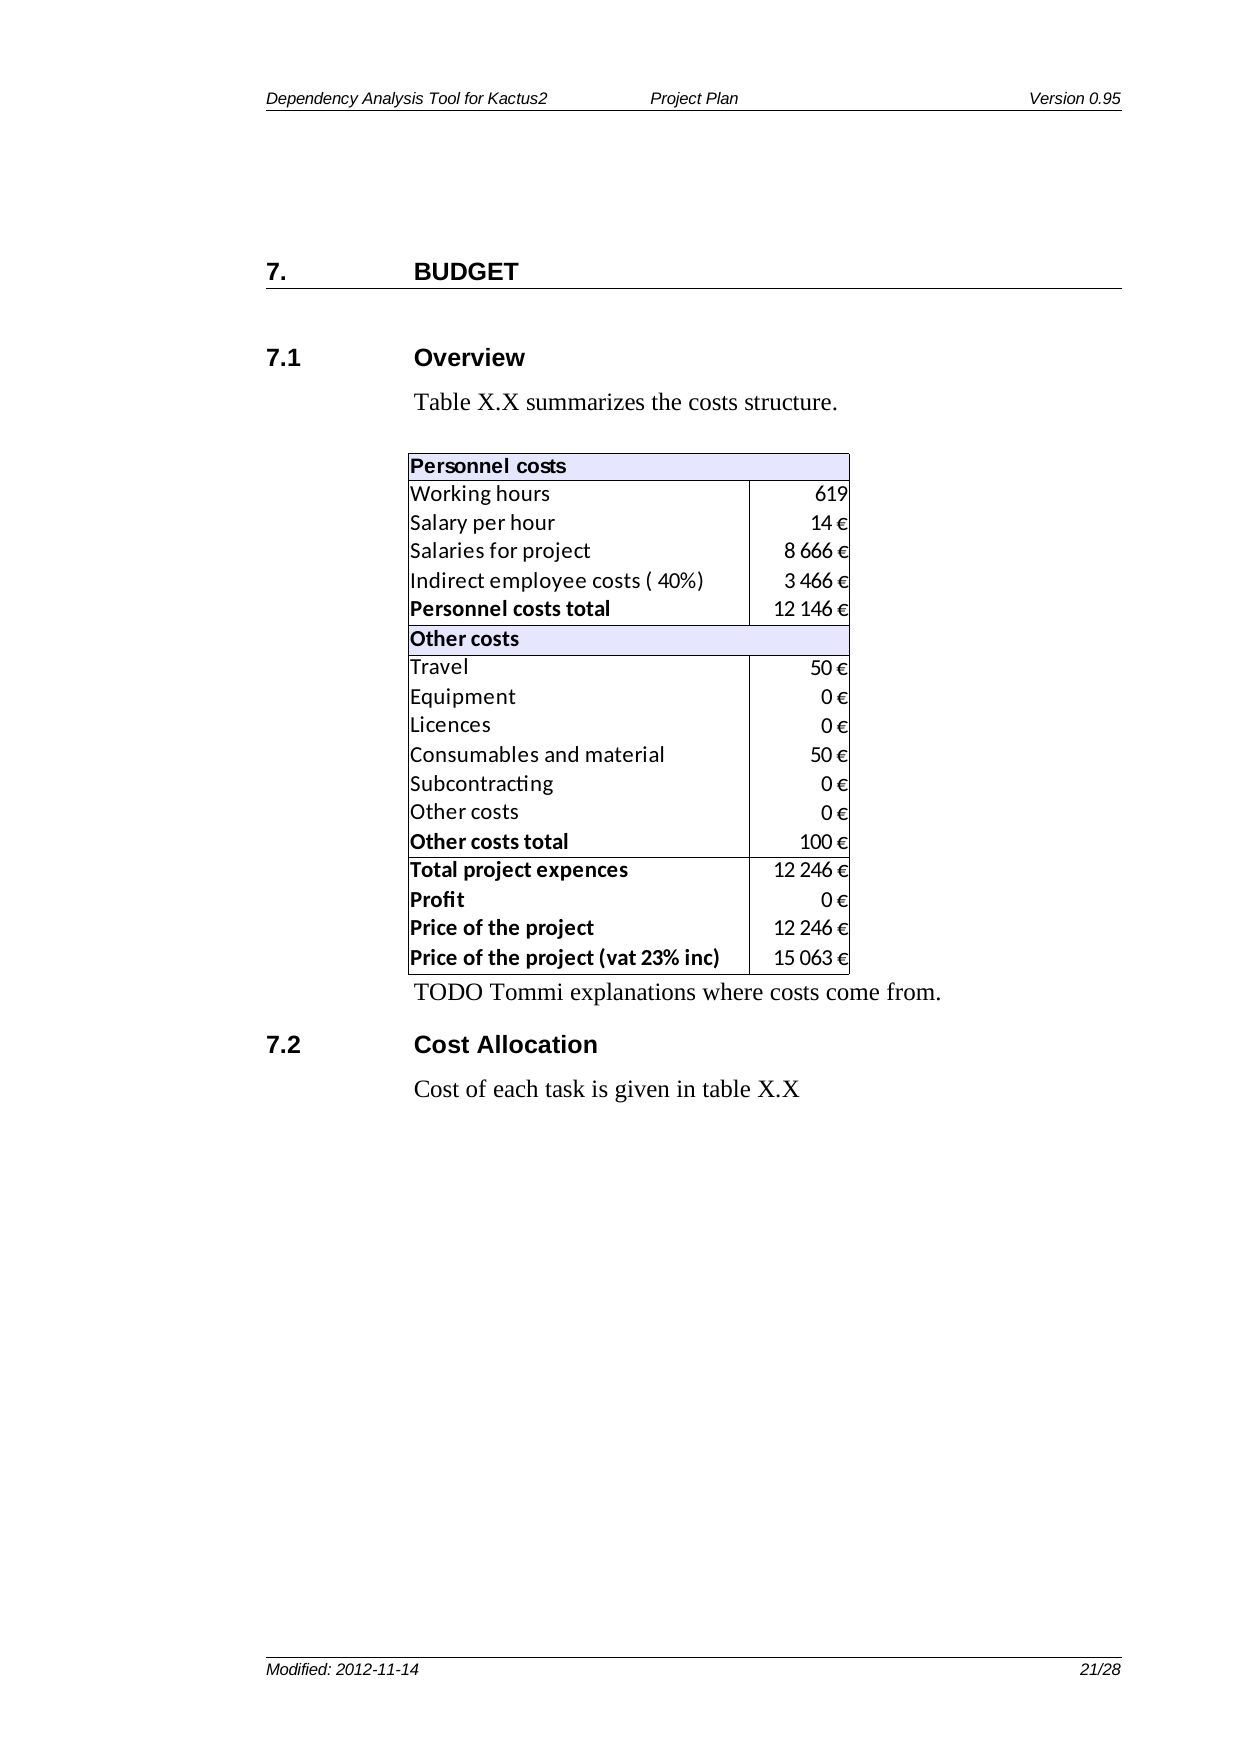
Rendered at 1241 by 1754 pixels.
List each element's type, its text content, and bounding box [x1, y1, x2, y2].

subtitle Overview [266, 343, 1122, 372]
subtitle Cost Allocation [266, 1030, 1122, 1059]
subtitle Budget [266, 257, 1122, 288]
text TODO Tommi explanations where costs come from. [369, 648, 1122, 1005]
text Table X.X summarizes the costs structure. [369, 387, 1122, 416]
text Cost of each task is given in table X.X [413, 1074, 1122, 1103]
